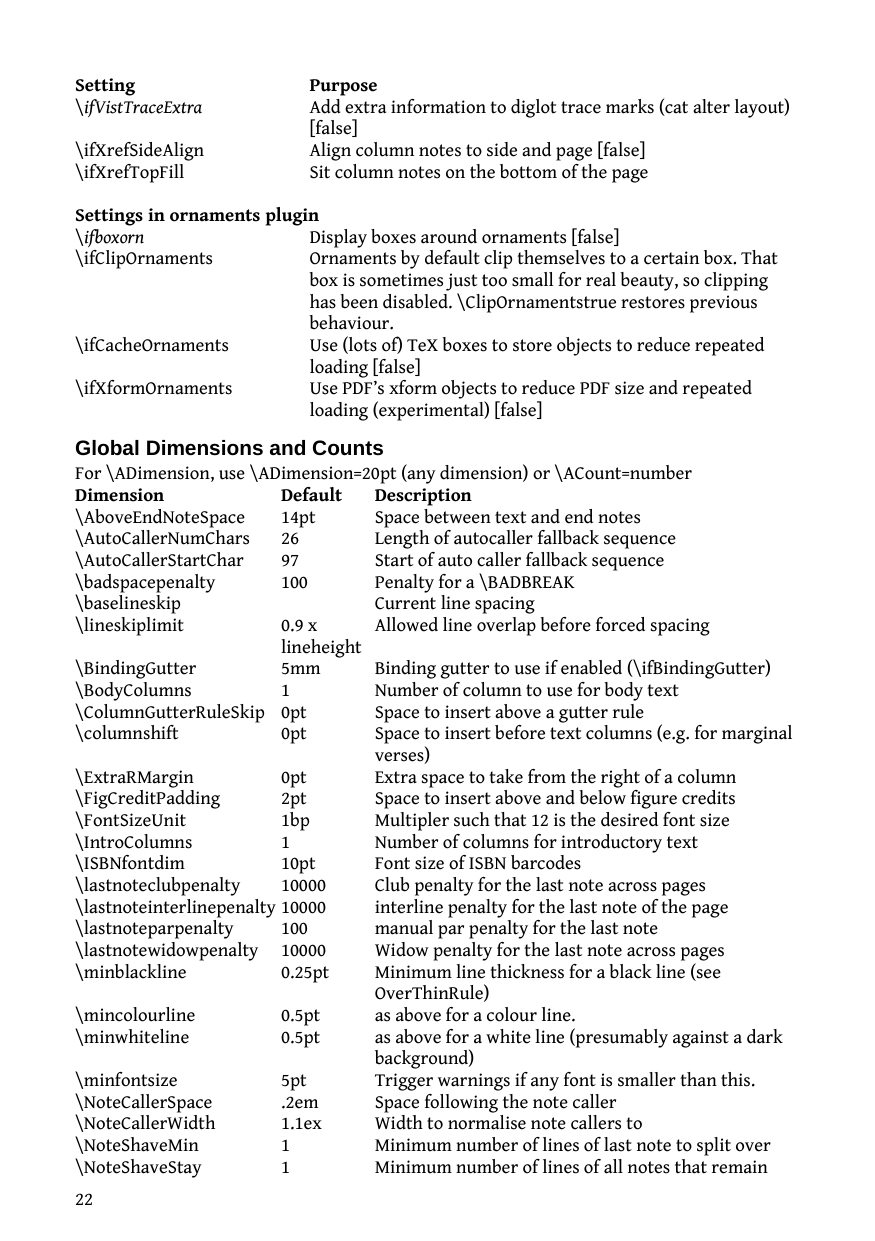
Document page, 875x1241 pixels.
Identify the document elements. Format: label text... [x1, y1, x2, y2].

table_cell 1 [281, 832, 374, 853]
table_cell Ornaments by default clip themselves to a certain box. That box is sometimes just too small for real beauty, so clipping has been disabled. \ClipOrnamentstrue restores previous behaviour. [309, 248, 796, 335]
table_cell 5pt [281, 1070, 374, 1092]
table_cell \BindingGutter [75, 659, 281, 680]
table_cell Allowed line overlap before forced spacing [375, 615, 798, 658]
table_cell Space to insert above a gutter rule [375, 702, 798, 723]
table_cell [75, 183, 309, 205]
table_cell Space to insert above and below figure credits [375, 789, 798, 810]
table_cell 0pt [281, 702, 374, 723]
table_cell 0.9 x lineheight [281, 615, 374, 658]
table_cell Length of autocaller fallback sequence [375, 529, 798, 550]
table_cell Extra space to take from the right of a column [375, 767, 798, 788]
table_cell \NoteShaveStay [75, 1157, 281, 1178]
table_cell 10000 [281, 875, 374, 897]
table_cell \lastnoteinterlinepenalty [75, 897, 281, 918]
table_header Setting [75, 75, 309, 97]
table_cell \ifXrefSideAlign [75, 140, 309, 162]
table_cell Sit column notes on the bottom of the page [309, 162, 796, 183]
table_cell 97 [281, 550, 374, 572]
table_cell Add extra information to diglot trace marks (cat alter layout) [false] [309, 97, 796, 140]
table_cell Space between text and end notes [375, 507, 798, 528]
table_cell \lastnotewidowpenalty [75, 940, 281, 962]
table_cell \IntroColumns [75, 832, 281, 853]
table_cell \baselineskip [75, 594, 281, 615]
table_cell interline penalty for the last note of the page [375, 897, 798, 918]
table_cell Current line spacing [375, 594, 798, 615]
table_cell [281, 594, 374, 615]
table_cell 0pt [281, 724, 374, 767]
table_cell Binding gutter to use if enabled (\ifBindingGutter) [375, 659, 798, 680]
table_cell \AutoCallerNumChars [75, 529, 281, 550]
table_cell Widow penalty for the last note across pages [375, 940, 798, 962]
table_cell Multipler such that 12 is the desired font size [375, 810, 798, 832]
table_cell \minblackline [75, 962, 281, 1005]
table_cell \ifCacheOrnaments [75, 335, 309, 378]
table_cell Use PDF’s xform objects to reduce PDF size and repeated loading (experimental) [false] [309, 378, 796, 422]
table_cell \FigCreditPadding [75, 789, 281, 810]
table_cell \AboveEndNoteSpace [75, 507, 281, 528]
table_cell Trigger warnings if any font is smaller than this. [375, 1070, 798, 1092]
table_cell Club penalty for the last note across pages [375, 875, 798, 897]
table_cell Use (lots of) TeX boxes to store objects to reduce repeated loading [false] [309, 335, 796, 378]
table_cell Align column notes to side and page [false] [309, 140, 796, 162]
table_cell .2em [281, 1092, 374, 1113]
table_cell \ifXrefTopFill [75, 162, 309, 183]
table_header Description [375, 485, 798, 507]
table_cell 0.25pt [281, 962, 374, 1005]
table_cell 1.1ex [281, 1114, 374, 1135]
table_cell 26 [281, 529, 374, 550]
table_cell \ColumnGutterRuleSkip [75, 702, 281, 723]
table_cell \ifXformOrnaments [75, 378, 309, 422]
subtitle Global Dimensions and Counts [75, 436, 799, 460]
table_header Dimension [75, 485, 281, 507]
table_cell Space to insert before text columns (e.g. for marginal verses) [375, 724, 798, 767]
table_cell Minimum number of lines of last note to split over [375, 1135, 798, 1157]
table_cell \ifVistTraceExtra [75, 97, 309, 140]
table_cell \ifClipOrnaments [75, 248, 309, 335]
table_cell \mincolourline [75, 1005, 281, 1027]
table_cell 100 [281, 572, 374, 593]
table_cell 2pt [281, 789, 374, 810]
table_cell Space following the note caller [375, 1092, 798, 1113]
table_cell \badspacepenalty [75, 572, 281, 593]
table_cell 1bp [281, 810, 374, 832]
list For \ADimension, use \ADimension=20pt (any dimension) or \ACount=number [75, 463, 799, 485]
table_cell Penalty for a \BADBREAK [375, 572, 798, 593]
table_cell 10000 [281, 940, 374, 962]
table_cell Number of columns for introductory text [375, 832, 798, 853]
table_header Purpose [309, 75, 796, 97]
table_cell 1 [281, 1157, 374, 1178]
table_cell \NoteShaveMin [75, 1135, 281, 1157]
table_cell \minfontsize [75, 1070, 281, 1092]
table_cell Minimum line thickness for a black line (see OverThinRule) [375, 962, 798, 1005]
table_header Default [281, 485, 374, 507]
table_cell \ISBNfontdim [75, 854, 281, 875]
table_cell \NoteCallerWidth [75, 1114, 281, 1135]
table_cell Number of column to use for body text [375, 680, 798, 702]
table_cell \lastnoteparpenalty [75, 919, 281, 940]
table_cell \NoteCallerSpace [75, 1092, 281, 1113]
table_cell [309, 183, 796, 205]
table_cell 1 [281, 680, 374, 702]
table_cell as above for a white line (presumably against a dark background) [375, 1027, 798, 1070]
table_cell 5mm [281, 659, 374, 680]
table_cell Width to normalise note callers to [375, 1114, 798, 1135]
table_cell Font size of ISBN barcodes [375, 854, 798, 875]
table_cell Settings in ornaments plugin [75, 205, 796, 227]
table_cell 0.5pt [281, 1005, 374, 1027]
table_cell 0pt [281, 767, 374, 788]
table_cell 0.5pt [281, 1027, 374, 1070]
table_cell 14pt [281, 507, 374, 528]
table_cell 10pt [281, 854, 374, 875]
table_cell \BodyColumns [75, 680, 281, 702]
table_cell as above for a colour line. [375, 1005, 798, 1027]
table_cell Start of auto caller fallback sequence [375, 550, 798, 572]
table_cell 1 [281, 1135, 374, 1157]
table_cell \lastnoteclubpenalty [75, 875, 281, 897]
table_cell 100 [281, 919, 374, 940]
table_cell Display boxes around ornaments [false] [309, 227, 796, 248]
table_cell manual par penalty for the last note [375, 919, 798, 940]
table_cell \FontSizeUnit [75, 810, 281, 832]
table_cell \lineskiplimit [75, 615, 281, 658]
table_cell \columnshift [75, 724, 281, 767]
table_cell \minwhiteline [75, 1027, 281, 1070]
table_cell \ifboxorn [75, 227, 309, 248]
table_cell 10000 [281, 897, 374, 918]
table_cell \AutoCallerStartChar [75, 550, 281, 572]
table_cell Minimum number of lines of all notes that remain [375, 1157, 798, 1178]
table_cell \ExtraRMargin [75, 767, 281, 788]
